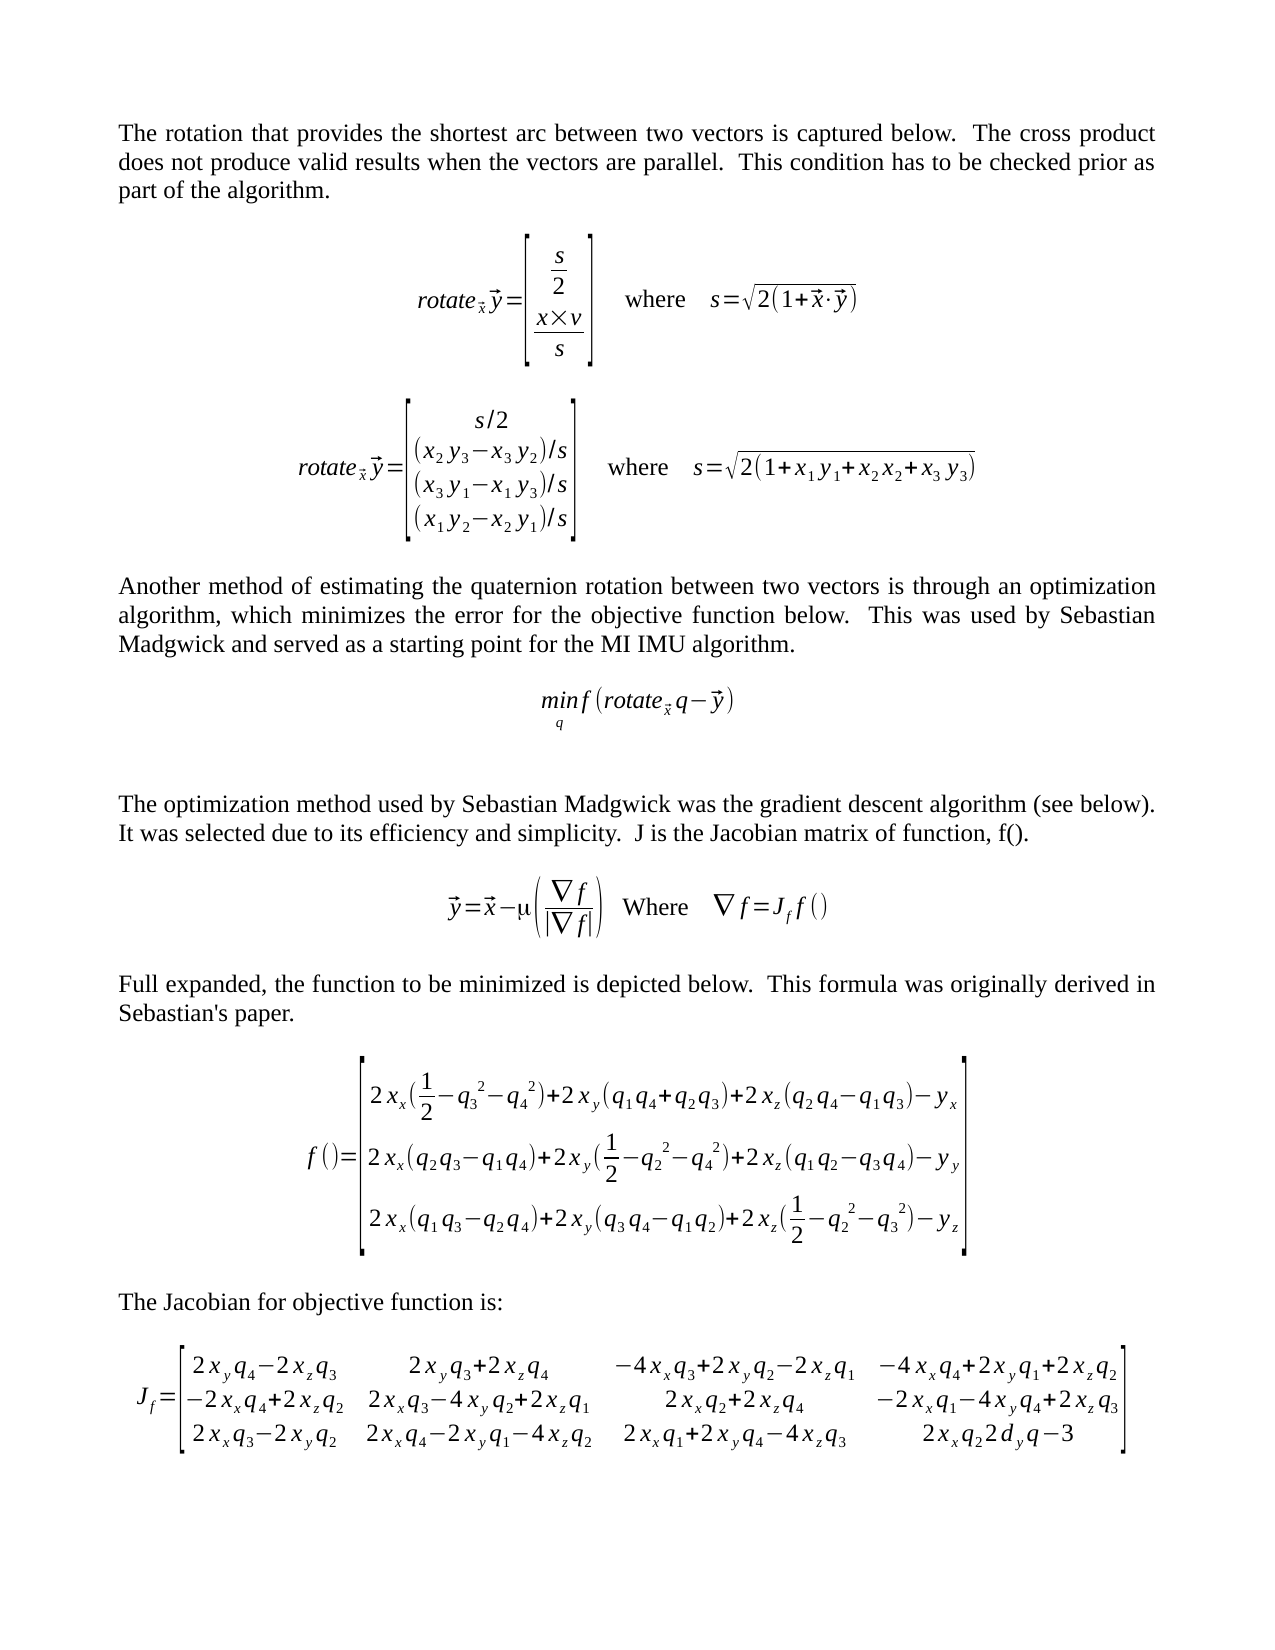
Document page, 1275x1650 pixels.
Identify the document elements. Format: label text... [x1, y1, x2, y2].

text Where [118, 875, 1157, 941]
text where [118, 397, 1157, 542]
text where [118, 233, 1157, 368]
text The optimization method used by Sebastian Madgwick was the gradient descent algorithm (see below). It was selected due to its efficiency and simplicity. J is the Jacobian matrix of function, f(). [118, 789, 1157, 846]
text Full expanded, the function to be minimized is depicted below. This formula was originally derived in Sebastian's paper. [118, 969, 1157, 1027]
text The Jacobian for objective function is: [118, 1287, 1157, 1315]
text Another method of estimating the quaternion rotation between two vectors is through an optimization algorithm, which minimizes the error for the objective function below. This was used by Sebastian Madgwick and served as a starting point for the MI IMU algorithm. [118, 571, 1157, 657]
text The rotation that provides the shortest arc between two vectors is captured below. The cross product does not produce valid results when the vectors are parallel. This condition has to be checked prior as part of the algorithm. [118, 118, 1157, 204]
